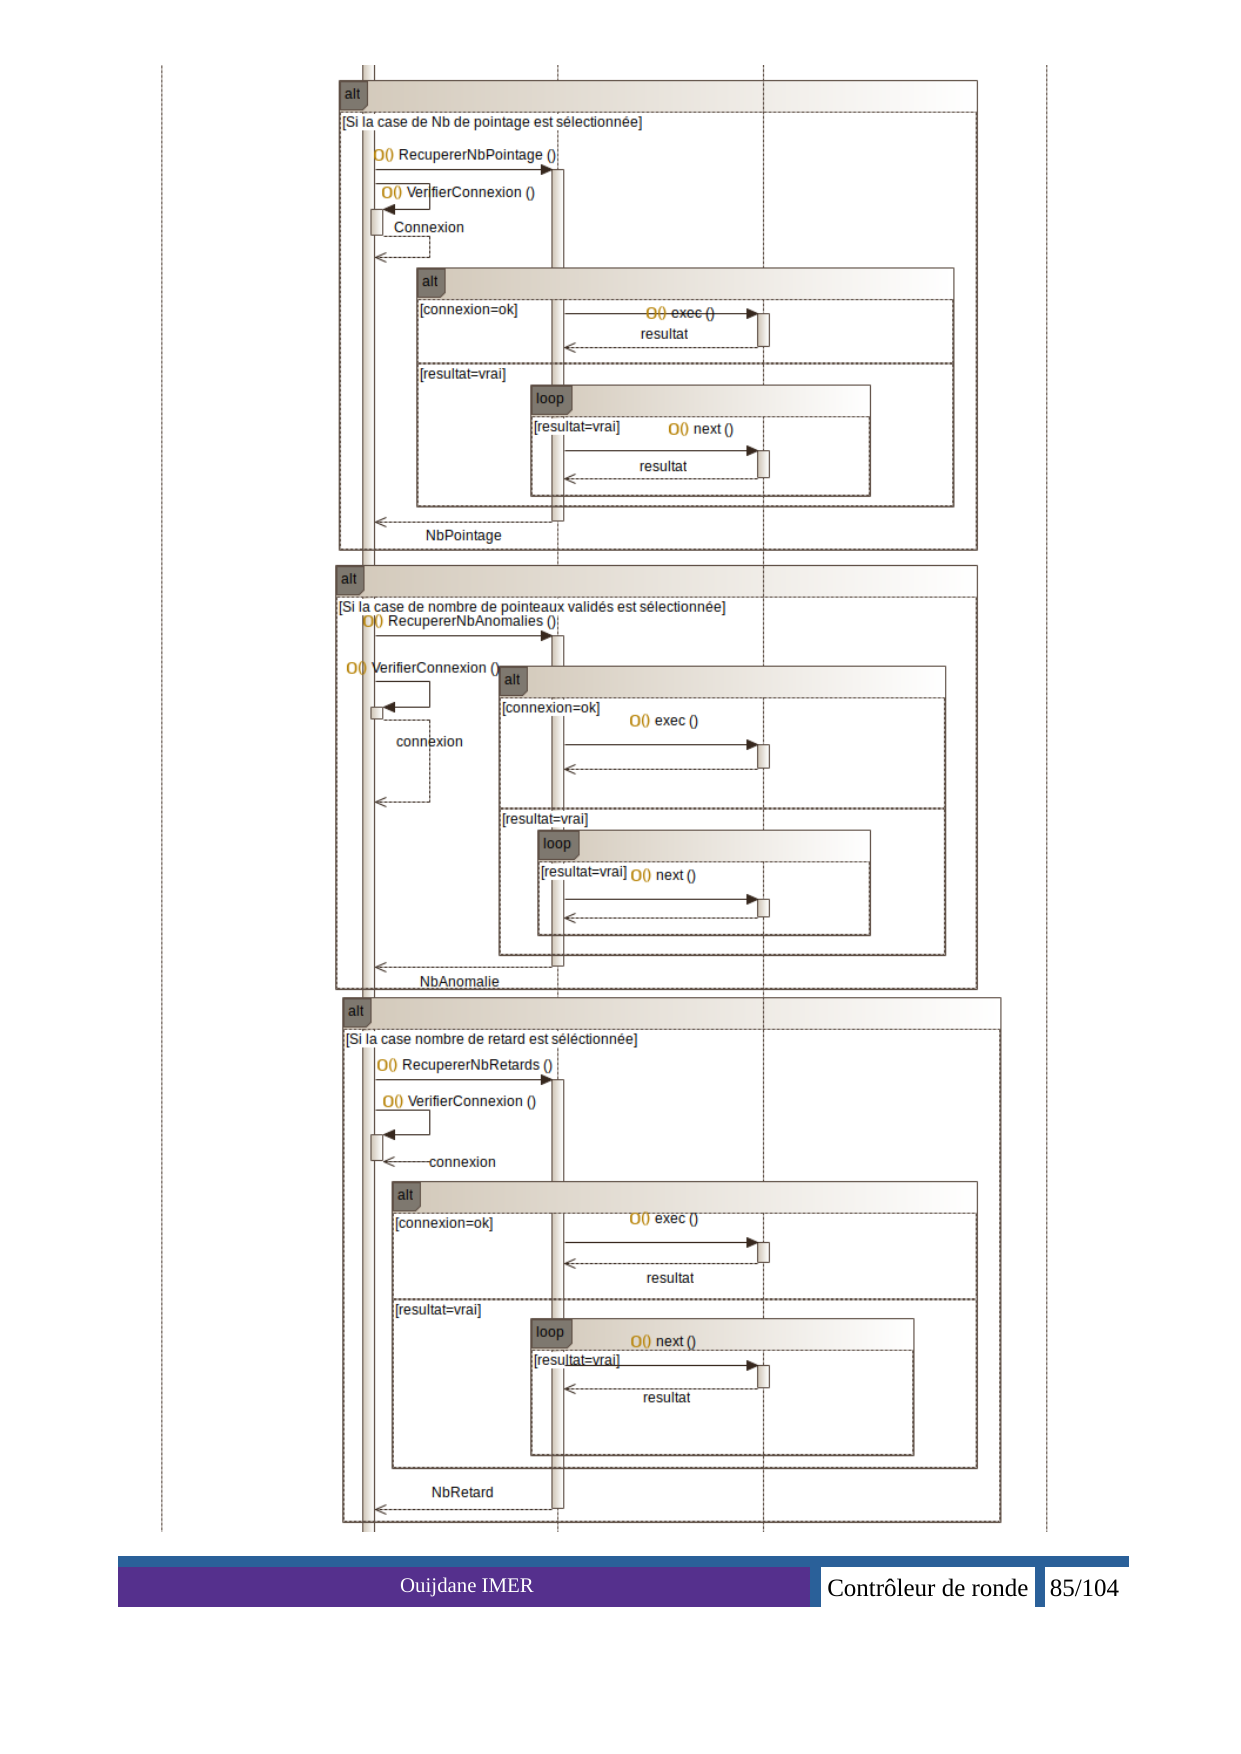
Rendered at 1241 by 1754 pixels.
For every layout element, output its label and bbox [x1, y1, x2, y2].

picture [72, 131, 1152, 656]
